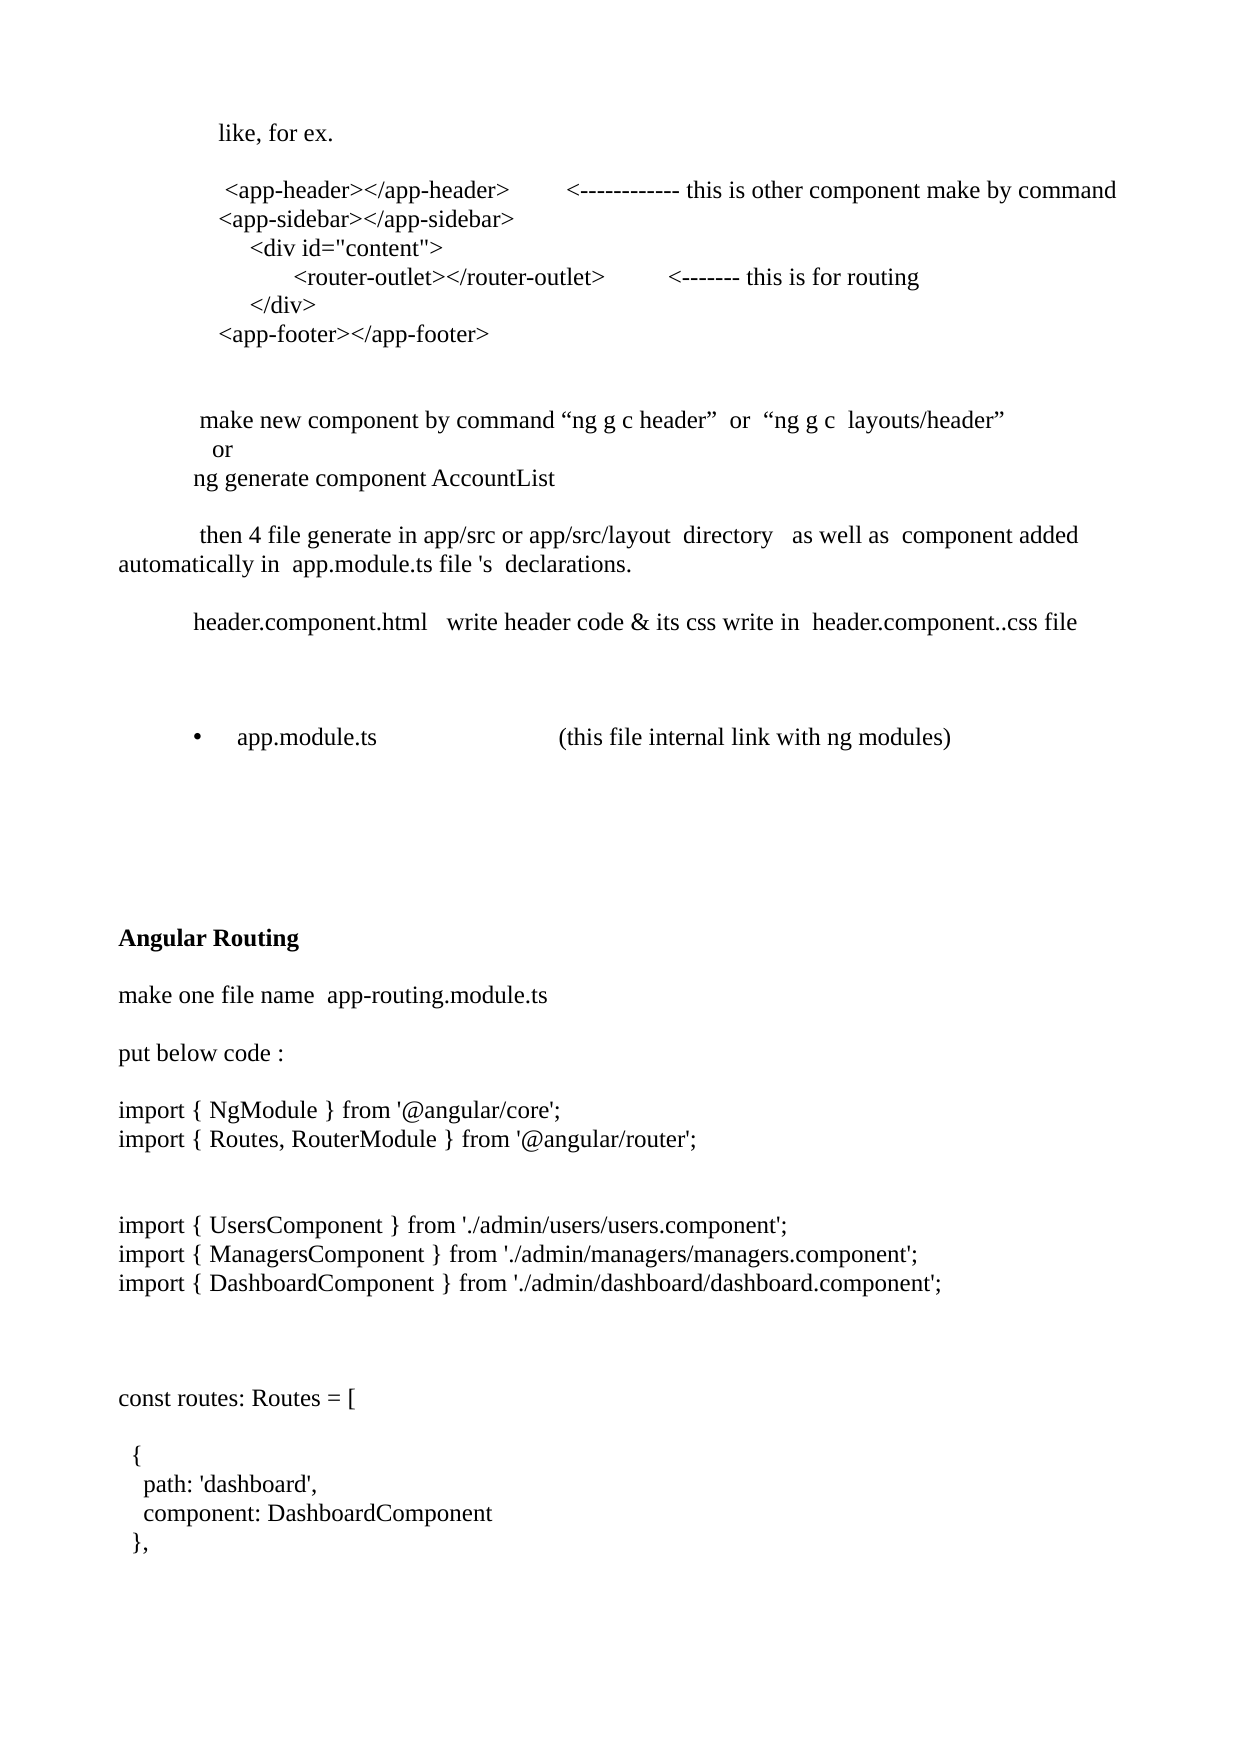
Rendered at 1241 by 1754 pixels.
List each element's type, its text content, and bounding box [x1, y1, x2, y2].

text make one file name app-routing.module.ts [118, 981, 1122, 1009]
text <app-header></app-header> <------------ this is other component make by command [118, 176, 1122, 204]
text <div id="content"> [118, 233, 1122, 262]
text make new component by command “ng g c header” or “ng g c layouts/header” [118, 406, 1122, 434]
text <router-outlet></router-outlet> <------- this is for routing [118, 262, 1122, 291]
text <app-footer></app-footer> [118, 319, 1122, 348]
text component: DashboardComponent [118, 1498, 1122, 1527]
text <app-sidebar></app-sidebar> [118, 204, 1122, 233]
text then 4 file generate in app/src or app/src/layout directory as well as component added automatically in app.module.ts file 's declarations. [118, 521, 1122, 578]
list app.module.ts (this file internal link with ng modules) [193, 722, 1122, 751]
text import { Routes, RouterModule } from '@angular/router'; [118, 1124, 1122, 1153]
text const routes: Routes = [ [118, 1383, 1122, 1412]
text path: 'dashboard', [118, 1469, 1122, 1498]
text import { DashboardComponent } from './admin/dashboard/dashboard.component'; [118, 1268, 1122, 1297]
text Angular Routing [118, 923, 1122, 952]
text </div> [118, 291, 1122, 319]
text { [118, 1441, 1122, 1469]
text import { ManagersComponent } from './admin/managers/managers.component'; [118, 1239, 1122, 1268]
text }, [118, 1527, 1122, 1556]
text like, for ex. [118, 118, 1122, 147]
text or [118, 434, 1122, 463]
text header.component.html write header code & its css write in header.component..css file [118, 607, 1122, 636]
text import { NgModule } from '@angular/core'; [118, 1096, 1122, 1124]
text ng generate component AccountList [118, 463, 1122, 492]
text import { UsersComponent } from './admin/users/users.component'; [118, 1211, 1122, 1239]
text put below code : [118, 1038, 1122, 1067]
